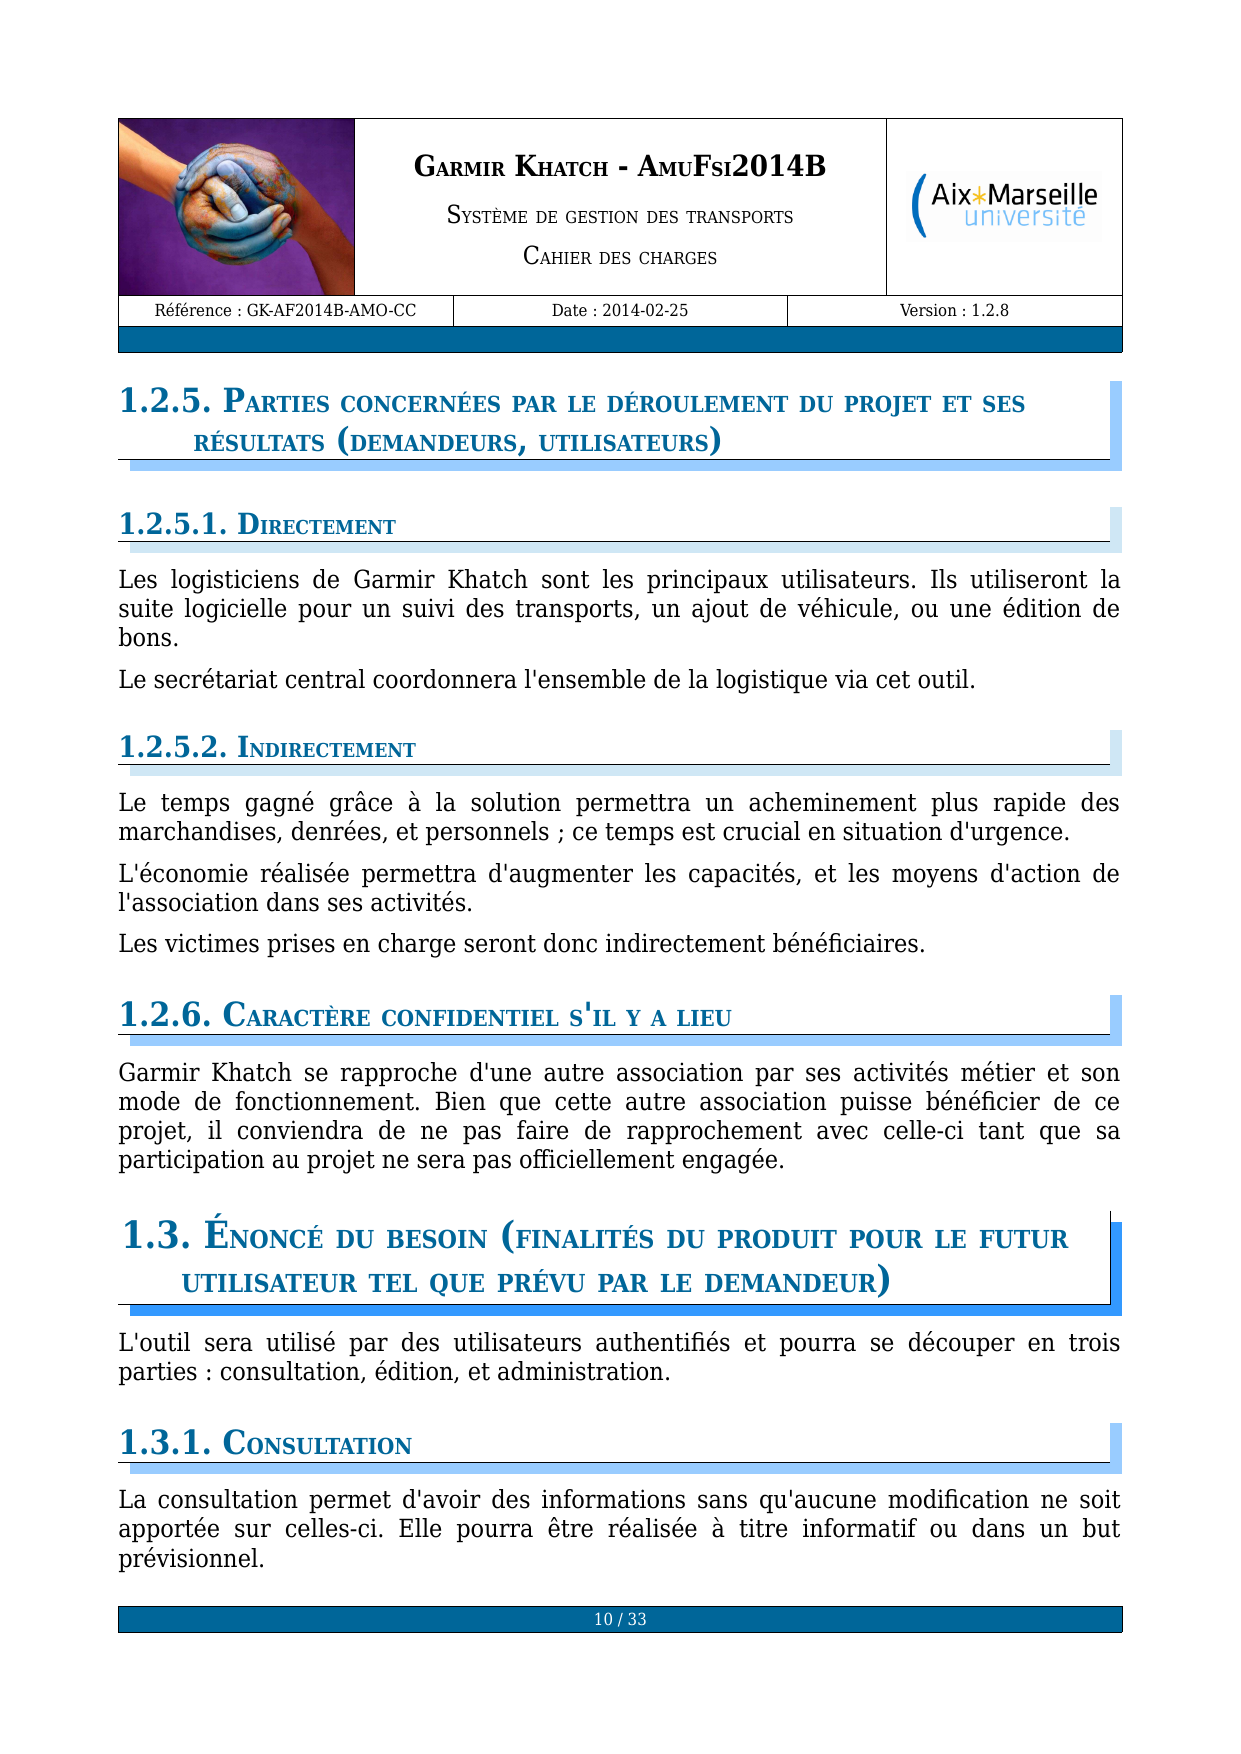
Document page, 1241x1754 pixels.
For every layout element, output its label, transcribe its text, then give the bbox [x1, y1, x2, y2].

text Le temps gagné grâce à la solution permettra un acheminement plus rapide des marchandises, denrées, et personnels ; ce temps est crucial en situation d'urgence. [118, 788, 1122, 846]
text Les victimes prises en charge seront donc indirectement bénéficiaires. [118, 930, 1122, 959]
text Garmir Khatch se rapproche d'une autre association par ses activités métier et son mode de fonctionnement. Bien que cette autre association puisse bénéficier de ce projet, il conviendra de ne pas faire de rapprochement avec celle-ci tant que sa participation au projet ne sera pas officiellement engagée. [118, 1058, 1122, 1174]
picture [887, 126, 1122, 288]
text L'outil sera utilisé par des utilisateurs authentifiés et pourra se découper en trois parties : consultation, édition, et administration. [118, 1328, 1122, 1387]
subtitle Indirectement [118, 730, 1110, 764]
subtitle Parties concernées par le déroulement du projet et ses résultats (demandeurs, utilisateurs) [118, 381, 1110, 459]
text Les logisticiens de Garmir Khatch sont les principaux utilisateurs. Ils utiliseront la suite logicielle pour un suivi des transports, un ajout de véhicule, ou une édition de bons. [118, 565, 1122, 652]
text Le secrétariat central coordonnera l'ensemble de la logistique via cet outil. [118, 665, 1122, 694]
text La consultation permet d'avoir des informations sans qu'aucune modification ne soit apportée sur celles-ci. Elle pourra être réalisée à titre informatif ou dans un but prévisionnel. [118, 1486, 1122, 1573]
text L'économie réalisée permettra d'augmenter les capacités, et les moyens d'action de l'association dans ses activités. [118, 859, 1122, 917]
subtitle Énoncé du besoin (finalités du produit pour le futur utilisateur tel que prévu par le demandeur) [118, 1211, 1110, 1304]
picture [119, 119, 354, 295]
subtitle Caractère confidentiel s'il y a lieu [118, 995, 1110, 1034]
subtitle Consultation [118, 1423, 1110, 1462]
subtitle Directement [118, 507, 1110, 541]
